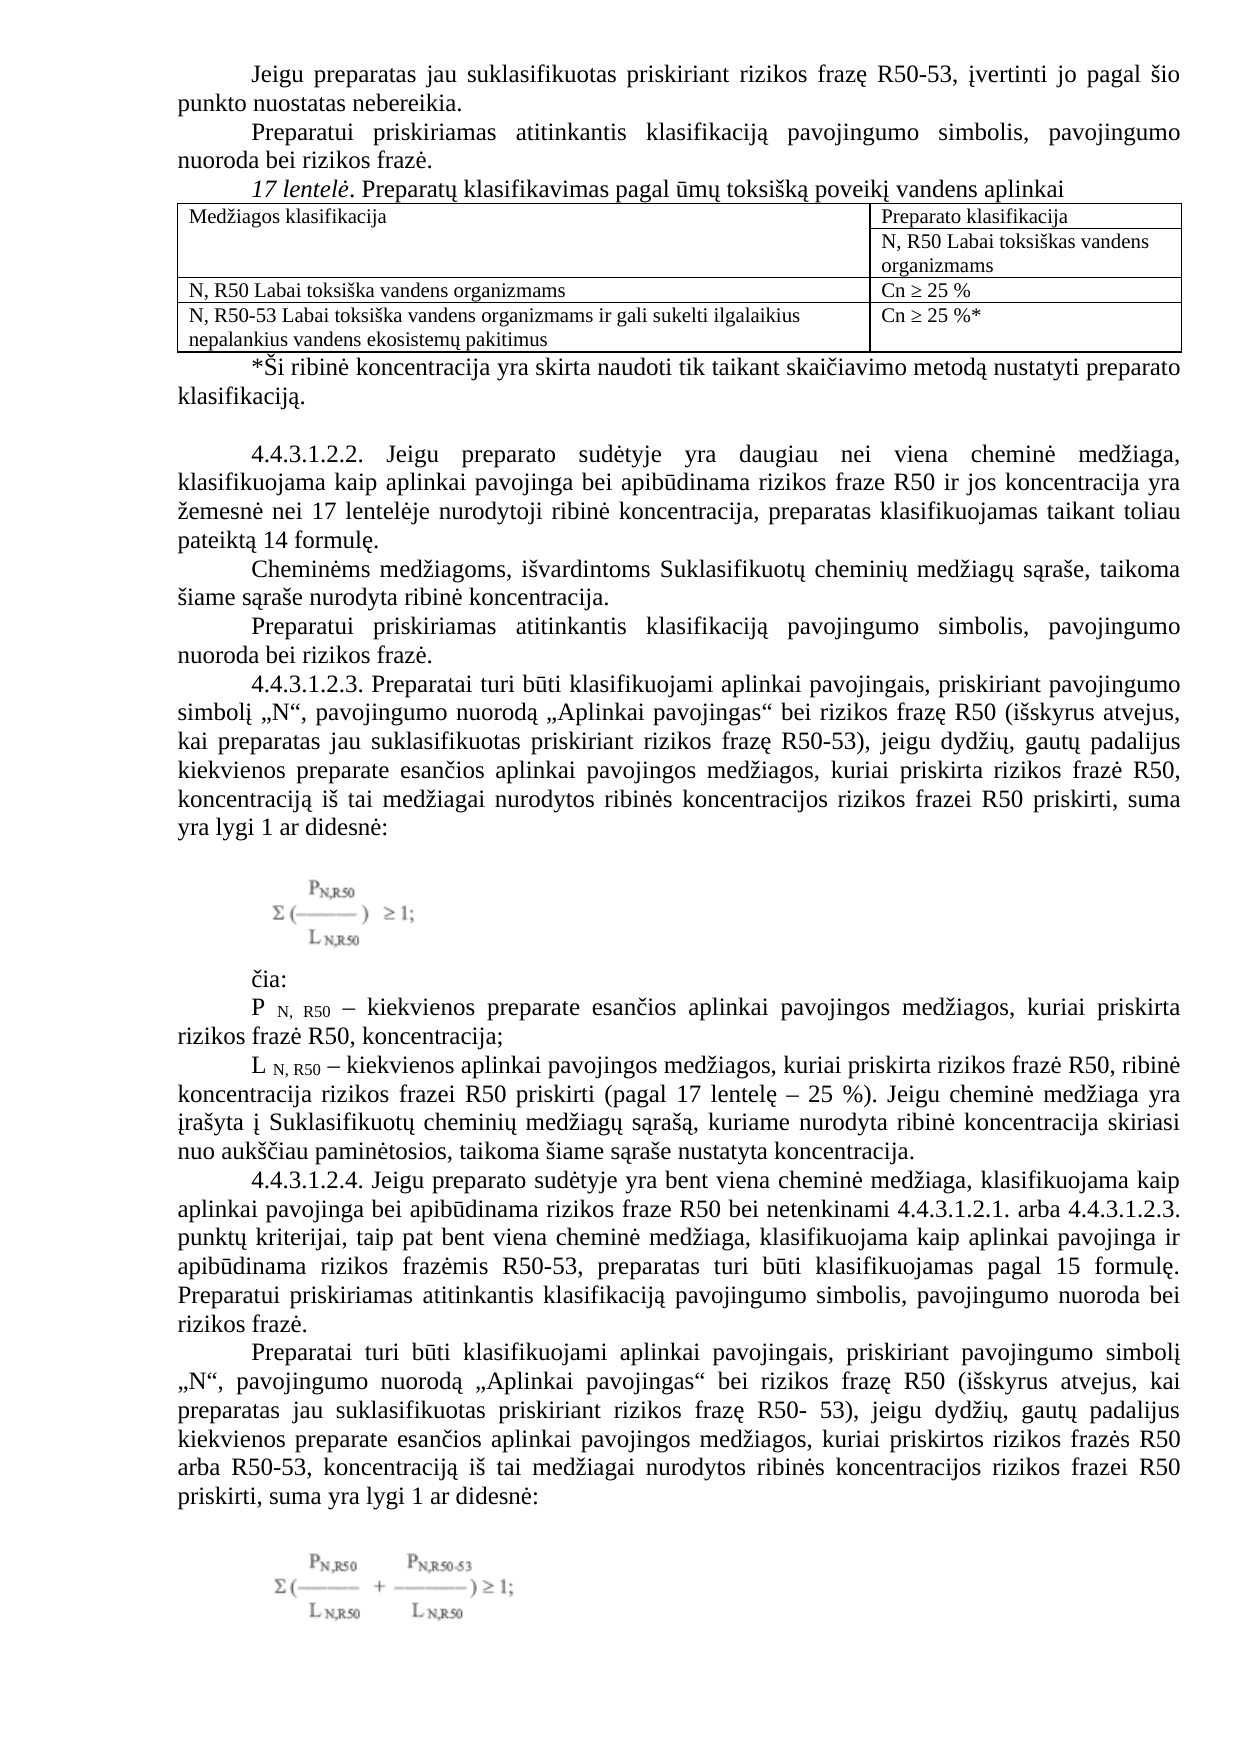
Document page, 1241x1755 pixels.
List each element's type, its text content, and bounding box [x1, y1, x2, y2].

text čia: [177, 964, 1181, 992]
table_cell Cn ≥ 25 %* [871, 303, 1181, 351]
text Jeigu preparatas jau suklasifikuotas priskiriant rizikos frazę R50-53, įvertinti jo pagal šio punkto nuostatas nebereikia. [177, 59, 1181, 117]
text 4.4.3.1.2.4. Jeigu preparato sudėtyje yra bent viena cheminė medžiaga, klasifikuojama kaip aplinkai pavojinga bei apibūdinama rizikos fraze R50 bei netenkinami 4.4.3.1.2.1. arba 4.4.3.1.2.3. punktų kriterijai, taip pat bent viena cheminė medžiaga, klasifikuojama kaip aplinkai pavojinga ir apibūdinama rizikos frazėmis R50-53, preparatas turi būti klasifikuojamas pagal 15 formulę. Preparatui priskiriamas atitinkantis klasifikaciją pavojingumo simbolis, pavojingumo nuoroda bei rizikos frazė. [177, 1165, 1181, 1337]
text L N, R50 – kiekvienos aplinkai pavojingos medžiagos, kuriai priskirta rizikos frazė R50, ribinė koncentracija rizikos frazei R50 priskirti (pagal 17 lentelę – 25 %). Jeigu cheminė medžiaga yra įrašyta į Suklasifikuotų cheminių medžiagų sąrašą, kuriame nurodyta ribinė koncentracija skiriasi nuo aukščiau paminėtosios, taikoma šiame sąraše nustatyta koncentracija. [177, 1050, 1181, 1165]
table_header Medžiagos klasifikacija [178, 204, 869, 277]
text Preparatui priskiriamas atitinkantis klasifikaciją pavojingumo simbolis, pavojingumo nuoroda bei rizikos frazė. [177, 611, 1181, 669]
table_cell N, R50-53 Labai toksiška vandens organizmams ir gali sukelti ilgalaikius nepalankius vandens ekosistemų pakitimus [178, 303, 869, 351]
text Preparatui priskiriamas atitinkantis klasifikaciją pavojingumo simbolis, pavojingumo nuoroda bei rizikos frazė. [177, 117, 1181, 174]
text 17 lentelė. Preparatų klasifikavimas pagal ūmų toksišką poveikį vandens aplinkai [177, 174, 1181, 203]
text Preparatai turi būti klasifikuojami aplinkai pavojingais, priskiriant pavojingumo simbolį „N“, pavojingumo nuorodą „Aplinkai pavojingas“ bei rizikos frazę R50 (išskyrus atvejus, kai preparatas jau suklasifikuotas priskiriant rizikos frazę R50- 53), jeigu dydžių, gautų padalijus kiekvienos preparate esančios aplinkai pavojingos medžiagos, kuriai priskirtos rizikos frazės R50 arba R50-53, koncentraciją iš tai medžiagai nurodytos ribinės koncentracijos rizikos frazei R50 priskirti, suma yra lygi 1 ar didesnė: [177, 1337, 1181, 1510]
table_cell N, R50 Labai toksiška vandens organizmams [178, 278, 869, 302]
text P N, R50 – kiekvienos preparate esančios aplinkai pavojingos medžiagos, kuriai priskirta rizikos frazė R50, koncentracija; [177, 992, 1181, 1050]
table_cell Cn ≥ 25 % [871, 278, 1181, 302]
text 4.4.3.1.2.3. Preparatai turi būti klasifikuojami aplinkai pavojingais, priskiriant pavojingumo simbolį „N“, pavojingumo nuorodą „Aplinkai pavojingas“ bei rizikos frazę R50 (išskyrus atvejus, kai preparatas jau suklasifikuotas priskiriant rizikos frazę R50-53), jeigu dydžių, gautų padalijus kiekvienos preparate esančios aplinkai pavojingos medžiagos, kuriai priskirta rizikos frazė R50, koncentraciją iš tai medžiagai nurodytos ribinės koncentracijos rizikos frazei R50 priskirti, suma yra lygi 1 ar didesnė: [177, 669, 1181, 841]
text Cheminėms medžiagoms, išvardintoms Suklasifikuotų cheminių medžiagų sąraše, taikoma šiame sąraše nurodyta ribinė koncentracija. [177, 554, 1181, 611]
text *Ši ribinė koncentracija yra skirta naudoti tik taikant skaičiavimo metodą nustatyti preparato klasifikaciją. [177, 353, 1181, 410]
text 4.4.3.1.2.2. Jeigu preparato sudėtyje yra daugiau nei viena cheminė medžiaga, klasifikuojama kaip aplinkai pavojinga bei apibūdinama rizikos fraze R50 ir jos koncentracija yra žemesnė nei 17 lentelėje nurodytoji ribinė koncentracija, preparatas klasifikuojamas taikant toliau pateiktą 14 formulę. [177, 439, 1181, 554]
table_cell N, R50 Labai toksiškas vandens organizmams [871, 229, 1181, 277]
table_header Preparato klasifikacija [871, 204, 1181, 228]
